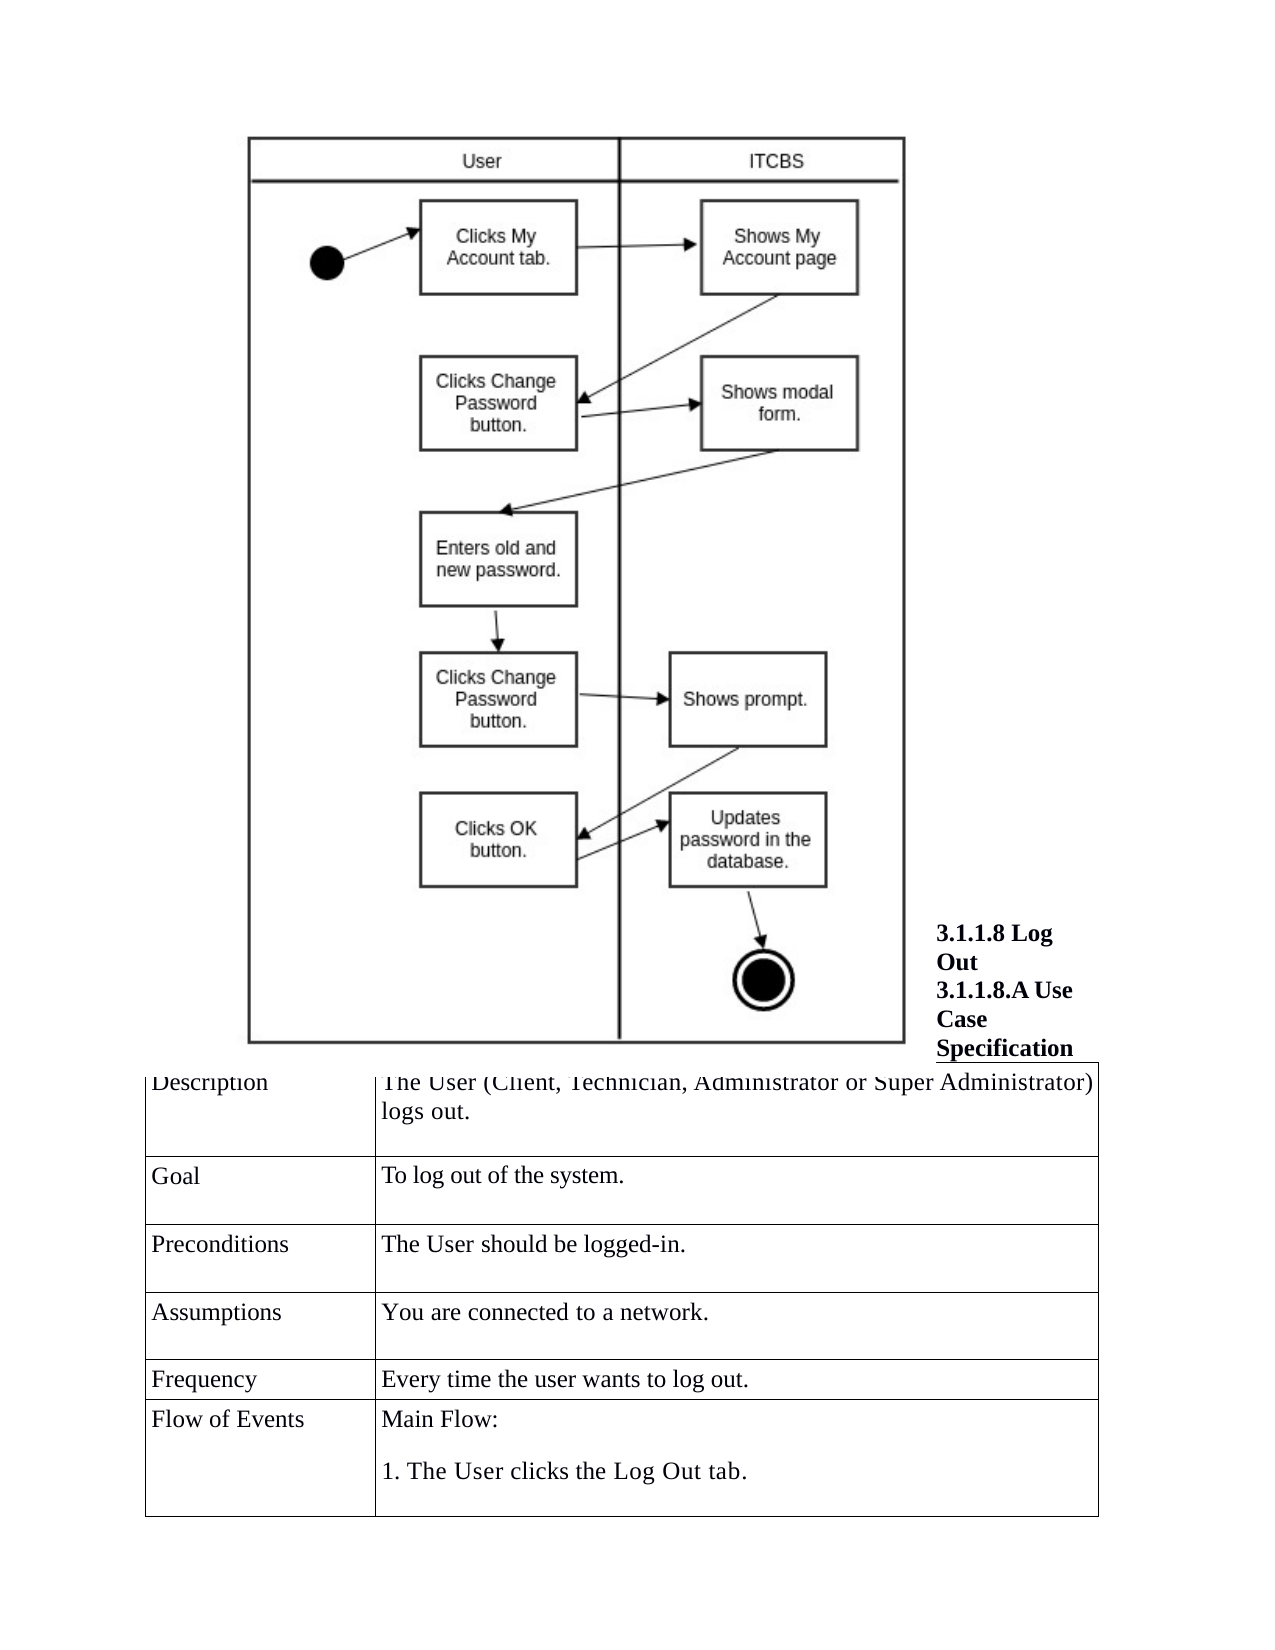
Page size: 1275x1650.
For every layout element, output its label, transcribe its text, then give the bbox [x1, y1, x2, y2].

table_cell Flow of Events [146, 1400, 375, 1516]
table_cell Assumptions [146, 1293, 375, 1359]
table_cell You are connected to a network. [376, 1293, 1098, 1359]
table_cell Frequency [146, 1360, 375, 1399]
text 3.1.1.8.A Use Case Specification [937, 976, 1096, 1062]
table_cell Preconditions [146, 1225, 375, 1292]
text 3.1.1.8 Log Out [937, 918, 1096, 976]
picture [0, 123, 937, 1077]
table_cell To log out of the system. [376, 1157, 1098, 1224]
table_cell Every time the user wants to log out. [376, 1360, 1098, 1399]
table_header Description [146, 1077, 375, 1156]
table_cell Goal [146, 1157, 375, 1224]
table_cell Main Flow: 1. The User clicks the Log Out tab. [376, 1400, 1098, 1516]
table_header The User (Client, Technician, Administrator or Super Administrator) logs out. [376, 1063, 1098, 1156]
table_cell The User should be logged-in. [376, 1225, 1098, 1292]
